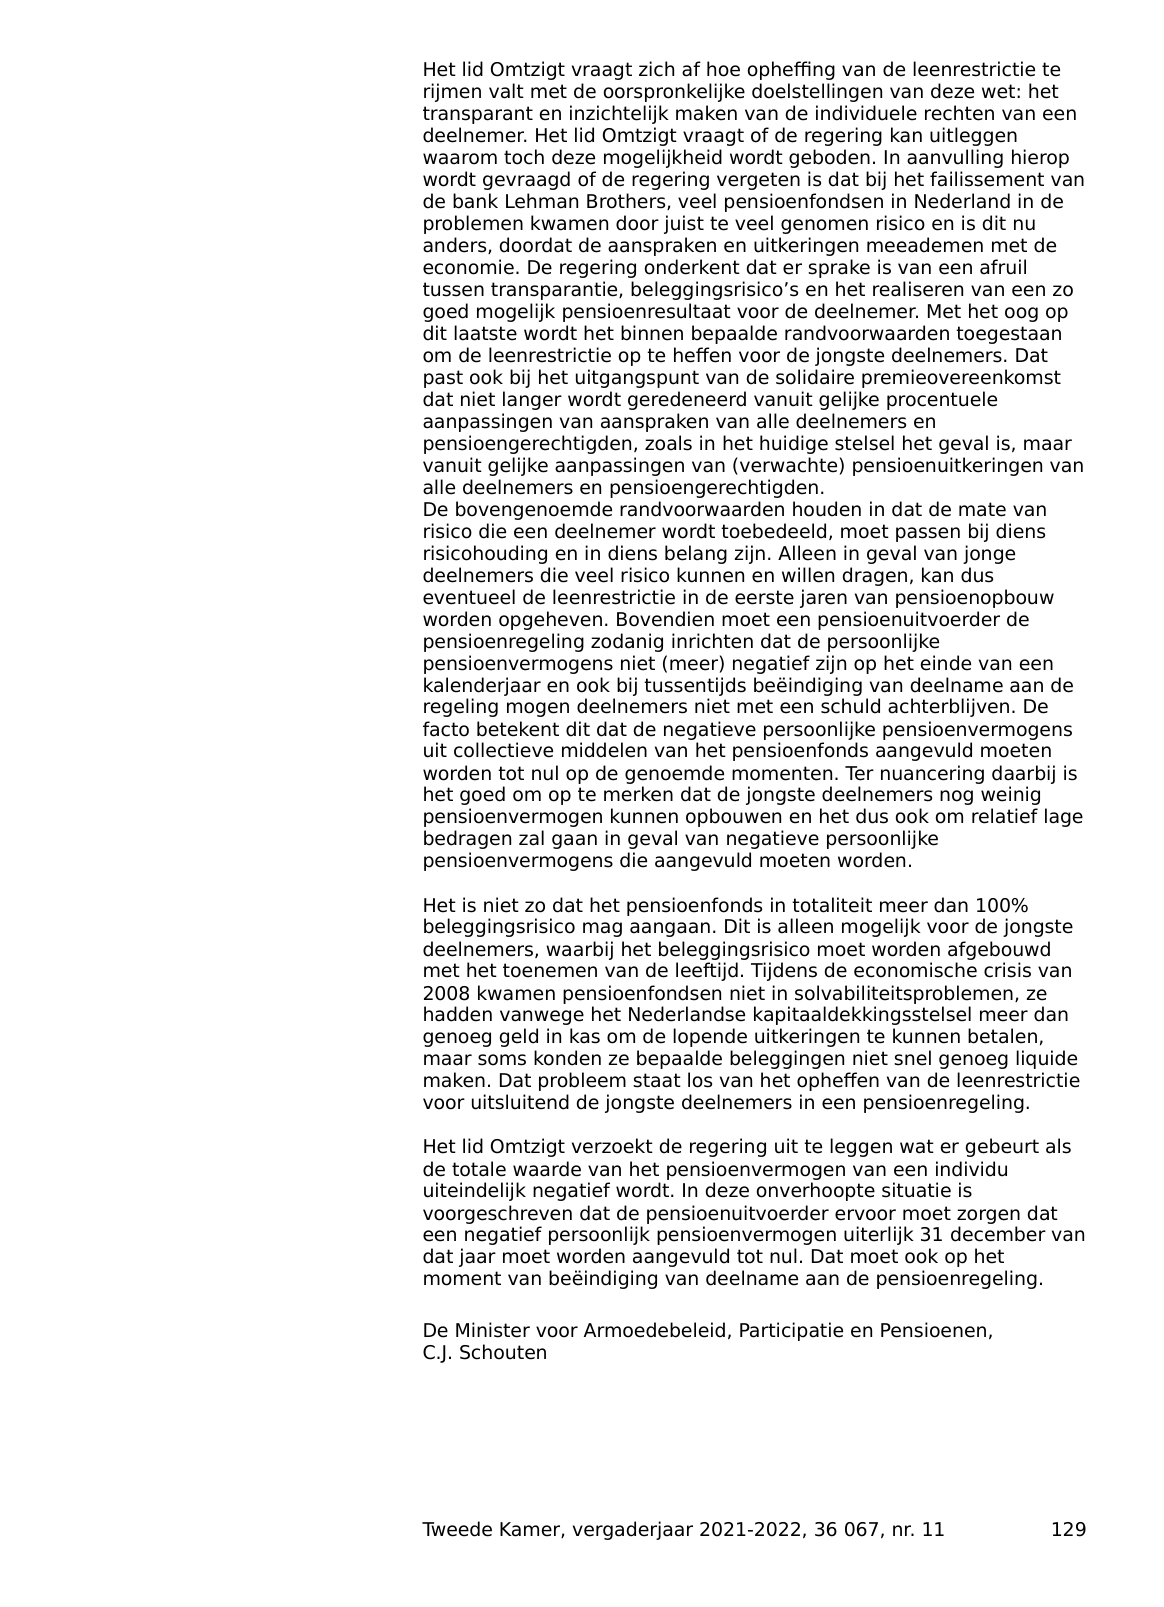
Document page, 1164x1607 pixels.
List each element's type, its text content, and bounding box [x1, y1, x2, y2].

text Het lid Omtzigt verzoekt de regering uit te leggen wat er gebeurt als de totale waarde van het pensioenvermogen van een individu uiteindelijk negatief wordt. In deze onverhoopte situatie is voorgeschreven dat de pensioenuitvoerder ervoor moet zorgen dat een negatief persoonlijk pensioenvermogen uiterlijk 31 december van dat jaar moet worden aangevuld tot nul. Dat moet ook op het moment van beëindiging van deelname aan de pensioenregeling. [422, 1136, 1087, 1290]
text Het is niet zo dat het pensioenfonds in totaliteit meer dan 100% beleggingsrisico mag aangaan. Dit is alleen mogelijk voor de jongste deelnemers, waarbij het beleggingsrisico moet worden afgebouwd met het toenemen van de leeftijd. Tijdens de economische crisis van 2008 kwamen pensioenfondsen niet in solvabiliteitsproblemen, ze hadden vanwege het Nederlandse kapitaaldekkingsstelsel meer dan genoeg geld in kas om de lopende uitkeringen te kunnen betalen, maar soms konden ze bepaalde beleggingen niet snel genoeg liquide maken. Dat probleem staat los van het opheffen van de leenrestrictie voor uitsluitend de jongste deelnemers in een pensioenregeling. [422, 894, 1087, 1114]
text Het lid Omtzigt vraagt zich af hoe opheffing van de leenrestrictie te rijmen valt met de oorspronkelijke doelstellingen van deze wet: het transparant en inzichtelijk maken van de individuele rechten van een deelnemer. Het lid Omtzigt vraagt of de regering kan uitleggen waarom toch deze mogelijkheid wordt geboden. In aanvulling hierop wordt gevraagd of de regering vergeten is dat bij het failissement van de bank Lehman Brothers, veel pensioenfondsen in Nederland in de problemen kwamen door juist te veel genomen risico en is dit nu anders, doordat de aanspraken en uitkeringen meeademen met de economie. De regering onderkent dat er sprake is van een afruil tussen transparantie, beleggingsrisico’s en het realiseren van een zo goed mogelijk pensioenresultaat voor de deelnemer. Met het oog op dit laatste wordt het binnen bepaalde randvoorwaarden toegestaan om de leenrestrictie op te heffen voor de jongste deelnemers. Dat past ook bij het uitgangspunt van de solidaire premieovereenkomst dat niet langer wordt geredeneerd vanuit gelijke procentuele aanpassingen van aanspraken van alle deelnemers en pensioengerechtigden, zoals in het huidige stelsel het geval is, maar vanuit gelijke aanpassingen van (verwachte) pensioenuitkeringen van alle deelnemers en pensioengerechtigden. [422, 59, 1087, 499]
text De bovengenoemde randvoorwaarden houden in dat de mate van risico die een deelnemer wordt toebedeeld, moet passen bij diens risicohouding en in diens belang zijn. Alleen in geval van jonge deelnemers die veel risico kunnen en willen dragen, kan dus eventueel de leenrestrictie in de eerste jaren van pensioenopbouw worden opgeheven. Bovendien moet een pensioenuitvoerder de pensioenregeling zodanig inrichten dat de persoonlijke pensioenvermogens niet (meer) negatief zijn op het einde van een kalenderjaar en ook bij tussentijds beëindiging van deelname aan de regeling mogen deelnemers niet met een schuld achterblijven. De facto betekent dit dat de negatieve persoonlijke pensioenvermogens uit collectieve middelen van het pensioenfonds aangevuld moeten worden tot nul op de genoemde momenten. Ter nuancering daarbij is het goed om op te merken dat de jongste deelnemers nog weinig pensioenvermogen kunnen opbouwen en het dus ook om relatief lage bedragen zal gaan in geval van negatieve persoonlijke pensioenvermogens die aangevuld moeten worden. [422, 499, 1087, 872]
text De Minister voor Armoedebeleid, Participatie en Pensioenen, C.J. Schouten [422, 1320, 1087, 1364]
